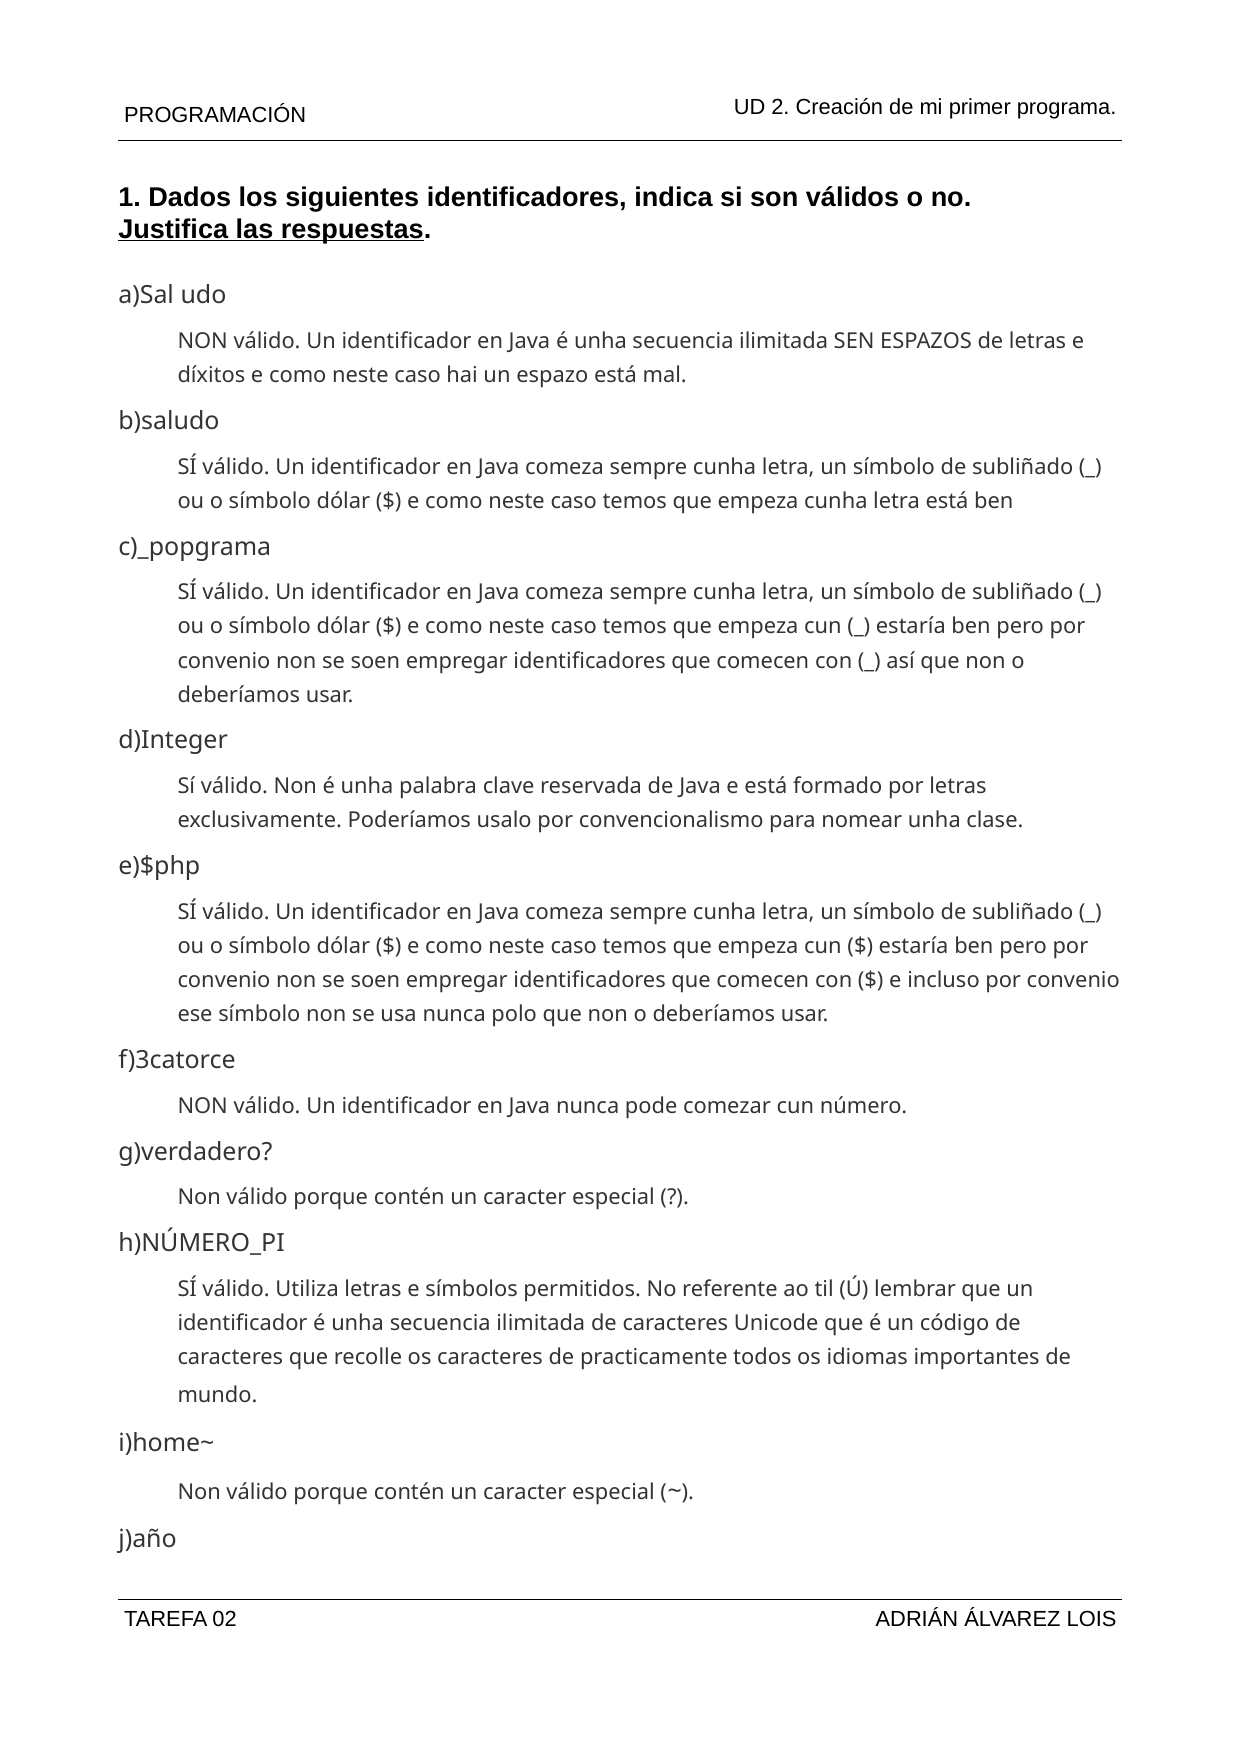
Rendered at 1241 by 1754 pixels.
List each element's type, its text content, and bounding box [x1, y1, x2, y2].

text f)3catorce [118, 1042, 1122, 1076]
text g)verdadero? [118, 1133, 1122, 1167]
text Non válido porque contén un caracter especial (~). [177, 1472, 1122, 1507]
subtitle Justifica las respuestas. [118, 213, 1122, 244]
text d)Integer [118, 722, 1122, 756]
text SÍ válido. Utiliza letras e símbolos permitidos. No referente ao til (Ú) lembrar que un identificador é unha secuencia ilimitada de caracteres Unicode que é un código de caracteres que recolle os caracteres de practicamente todos os idiomas importantes de mundo. [177, 1273, 1122, 1410]
text NON válido. Un identificador en Java nunca pode comezar cun número. [177, 1090, 1122, 1120]
text j)año [118, 1521, 1122, 1555]
text c)_popgrama [118, 528, 1122, 562]
text Non válido porque contén un caracter especial (?). [177, 1181, 1122, 1211]
text a)Sal udo [118, 277, 1122, 311]
text h)NÚMERO_PI [118, 1224, 1122, 1259]
text SÍ válido. Un identificador en Java comeza sempre cunha letra, un símbolo de subliñado (_) ou o símbolo dólar ($) e como neste caso temos que empeza cun (_) estaría ben pero por convenio non se soen empregar identificadores que comecen con (_) así que non o deberíamos usar. [177, 576, 1122, 709]
subtitle 1. Dados los siguientes identificadores, indica si son válidos o no. [118, 181, 1122, 213]
text e)$php [118, 848, 1122, 882]
text i)home~ [118, 1424, 1122, 1458]
text NON válido. Un identificador en Java é unha secuencia ilimitada SEN ESPAZOS de letras e díxitos e como neste caso hai un espazo está mal. [177, 325, 1122, 389]
text SÍ válido. Un identificador en Java comeza sempre cunha letra, un símbolo de subliñado (_) ou o símbolo dólar ($) e como neste caso temos que empeza cunha letra está ben [177, 451, 1122, 515]
text SÍ válido. Un identificador en Java comeza sempre cunha letra, un símbolo de subliñado (_) ou o símbolo dólar ($) e como neste caso temos que empeza cun ($) estaría ben pero por convenio non se soen empregar identificadores que comecen con ($) e incluso por convenio ese símbolo non se usa nunca polo que non o deberíamos usar. [177, 896, 1122, 1028]
text b)saludo [118, 402, 1122, 437]
text Sí válido. Non é unha palabra clave reservada de Java e está formado por letras exclusivamente. Poderíamos usalo por convencionalismo para nomear unha clase. [177, 770, 1122, 834]
